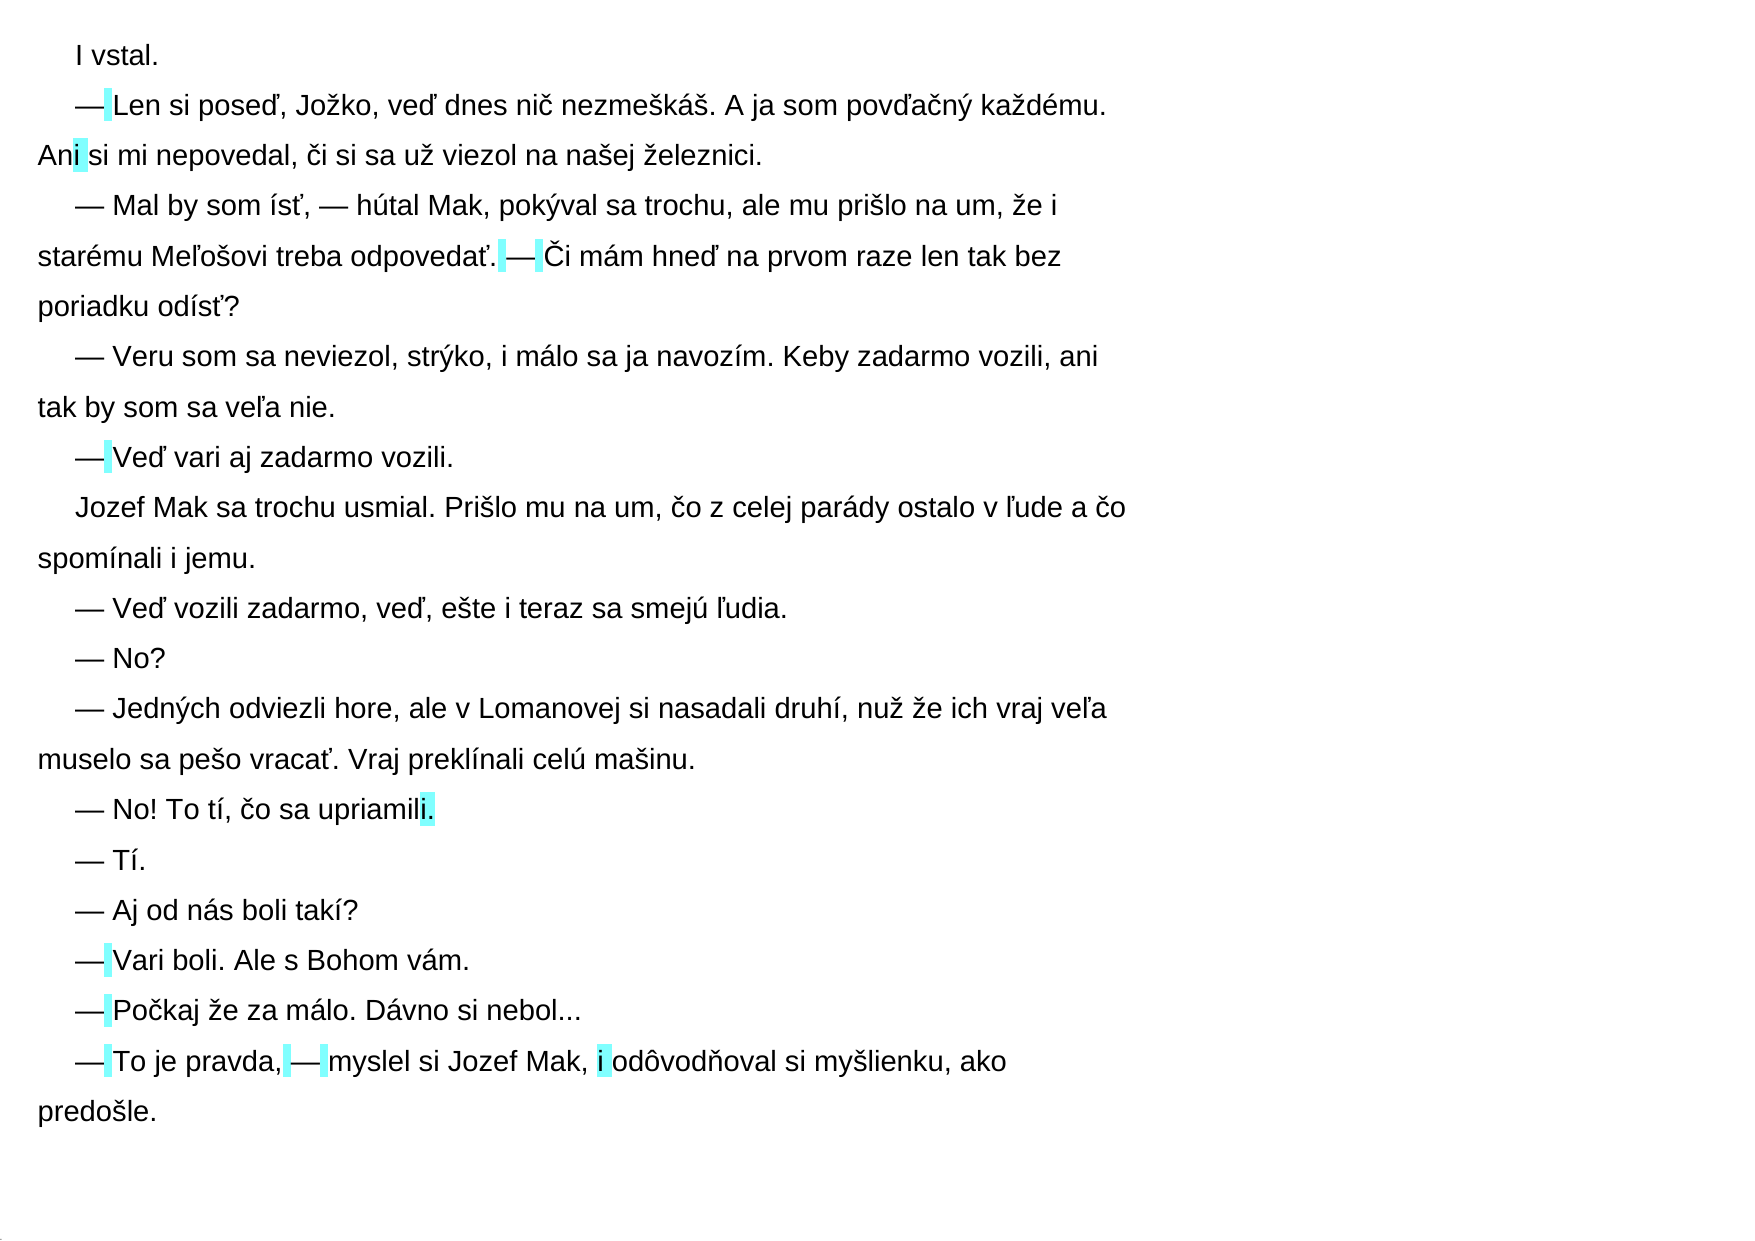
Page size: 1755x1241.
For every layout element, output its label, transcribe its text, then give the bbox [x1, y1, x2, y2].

text — Veď vari aj zadarmo vozili. [37, 440, 1130, 473]
text — Jedných odviezli hore, ale v Lomanovej si nasadali druhí, nuž že ich vraj veľa muselo sa pešo vracať. Vraj preklínali celú mašinu. [37, 692, 1130, 775]
text — Mal by som ísť, — hútal Mak, pokýval sa trochu, ale mu prišlo na um, že i starému Meľošovi treba odpovedať. — Či mám hneď na prvom raze len tak bez poriadku odísť? [37, 188, 1130, 323]
text — Aj od nás boli takí? [37, 893, 1130, 926]
text — No? [37, 641, 1130, 675]
text — Veď vozili zadarmo, veď, ešte i teraz sa smejú ľudia. [37, 591, 1130, 624]
text I vstal. [37, 37, 1130, 71]
text — Len si poseď, Jožko, veď dnes nič nezmeškáš. A ja som povďačný každému. Ani si mi nepovedal, či si sa už viezol na našej železnici. [37, 88, 1130, 172]
text Jozef Mak sa trochu usmial. Prišlo mu na um, čo z celej parády ostalo v ľude a čo spomínali i jemu. [37, 490, 1130, 574]
text — Vari boli. Ale s Bohom vám. [37, 943, 1130, 977]
text — To je pravda, — myslel si Jozef Mak, i odôvodňoval si myšlienku, ako predošle. [37, 1044, 1130, 1128]
text — Veru som sa neviezol, strýko, i málo sa ja navozím. Keby zadarmo vozili, ani tak by som sa veľa nie. [37, 339, 1130, 423]
text — Tí. [37, 842, 1130, 876]
text — Počkaj že za málo. Dávno si nebol... [37, 993, 1130, 1027]
text — No! To tí, čo sa upriamili. [37, 792, 1130, 826]
